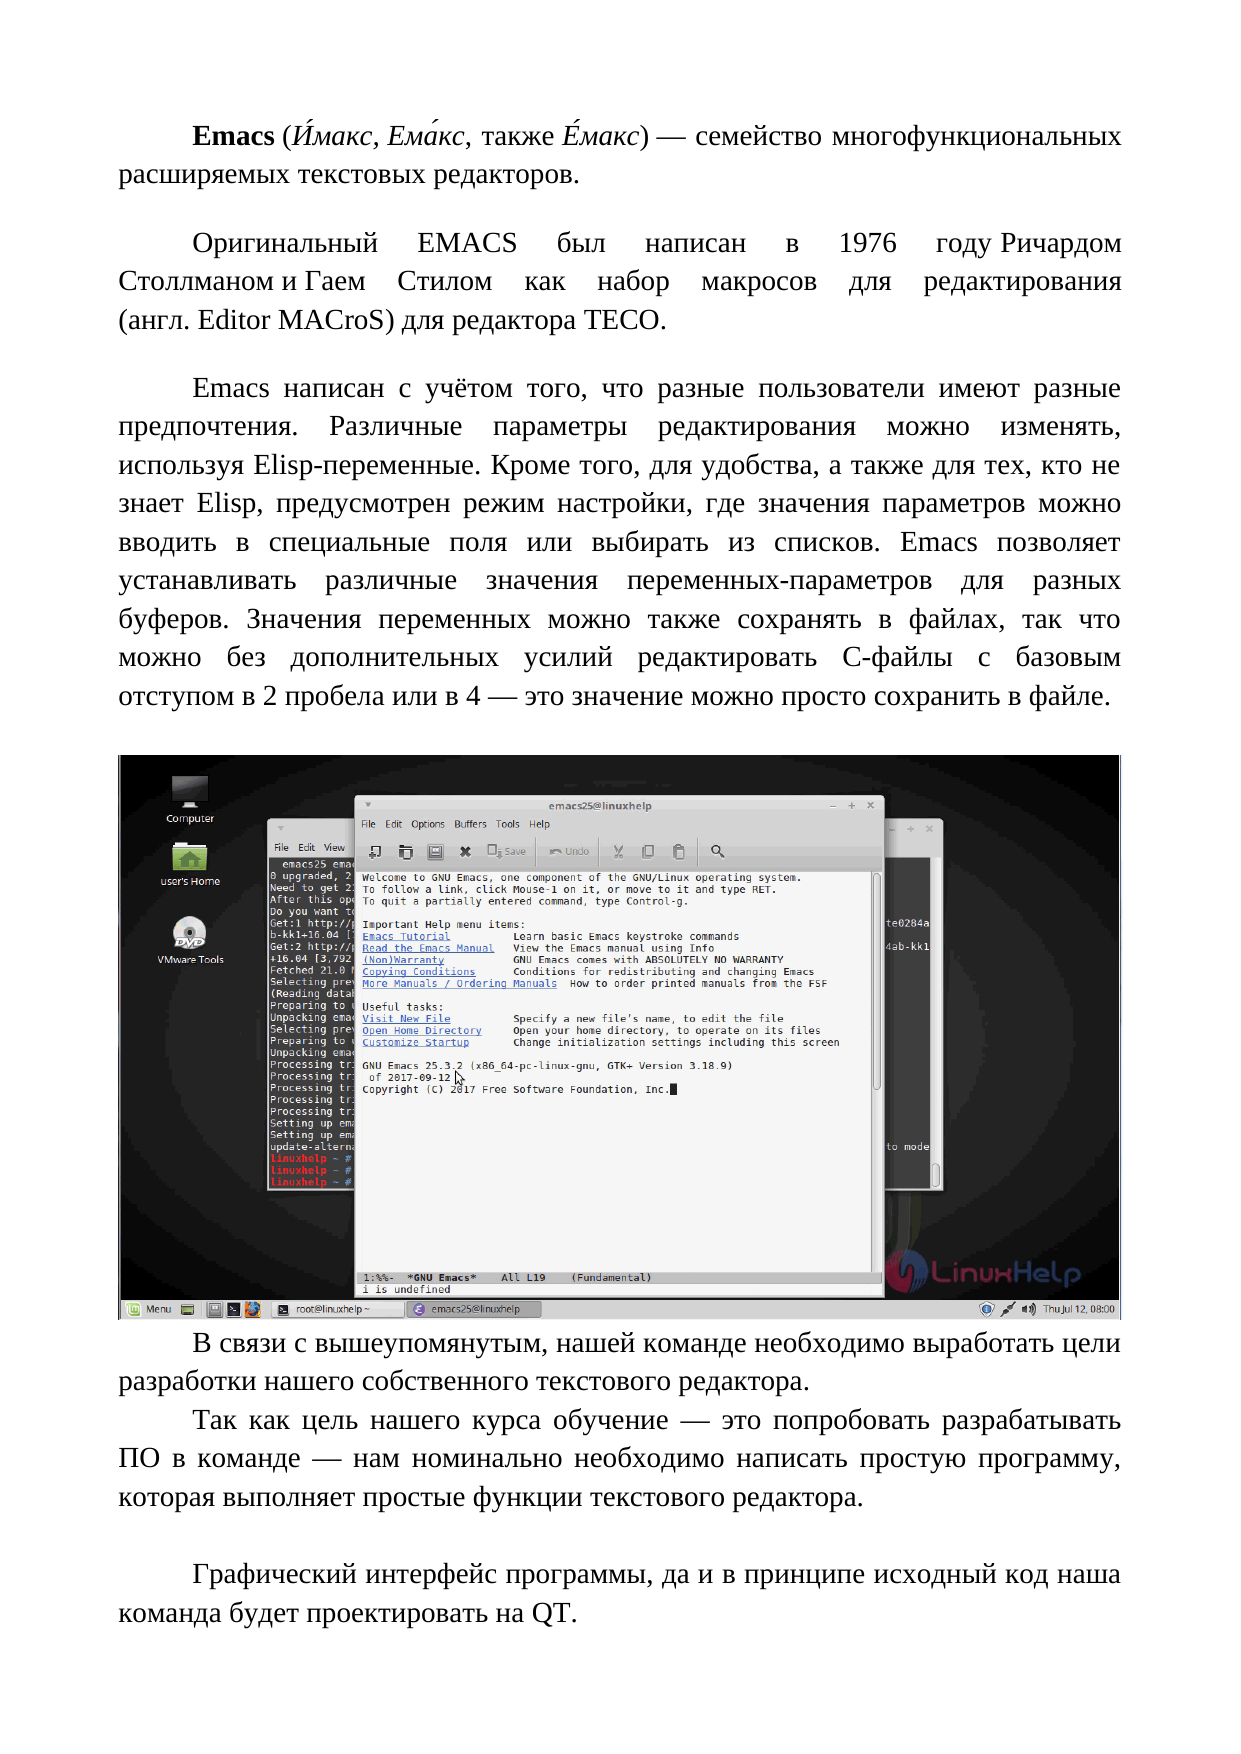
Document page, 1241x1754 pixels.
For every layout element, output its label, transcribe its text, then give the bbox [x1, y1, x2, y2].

text Графический интерфейс программы, да и в принципе исходный код наша команда будет проектировать на QT. [118, 1556, 1122, 1628]
text Emacs написан с учётом того, что разные пользователи имеют разные предпочтения. Различные параметры редактирования можно изменять, используя Elisp-переменные. Кроме того, для удобства, а также для тех, кто не знает Elisp, предусмотрен режим настройки, где значения параметров можно вводить в специальные поля или выбирать из списков. Emacs позволяет устанавливать различные значения переменных-параметров для разных буферов. Значения переменных можно также сохранять в файлах, так что можно без дополнительных усилий редактировать C-файлы с базовым отступом в 2 пробела или в 4 — это значение можно просто сохранить в файле. [118, 370, 1122, 712]
text Так как цель нашего курса обучение — это попробовать разрабатывать ПО в команде — нам номинально необходимо написать простую программу, которая выполняет простые функции текстового редактора. [118, 1402, 1122, 1513]
picture [118, 755, 1123, 1320]
text Оригинальный EMACS был написан в 1976 году Ричардом Столлманом и Гаем Стилом как набор макросов для редактирования (англ. Editor MACroS) для редактора TECO. [118, 225, 1122, 335]
text Emacs (И́макс, Ема́кс, также Е́макс) — семейство многофункциональных расширяемых текстовых редакторов. [118, 118, 1122, 190]
text В связи с вышеупомянутым, нашей команде необходимо выработать цели разработки нашего собственного текстового редактора. [118, 1320, 1122, 1397]
